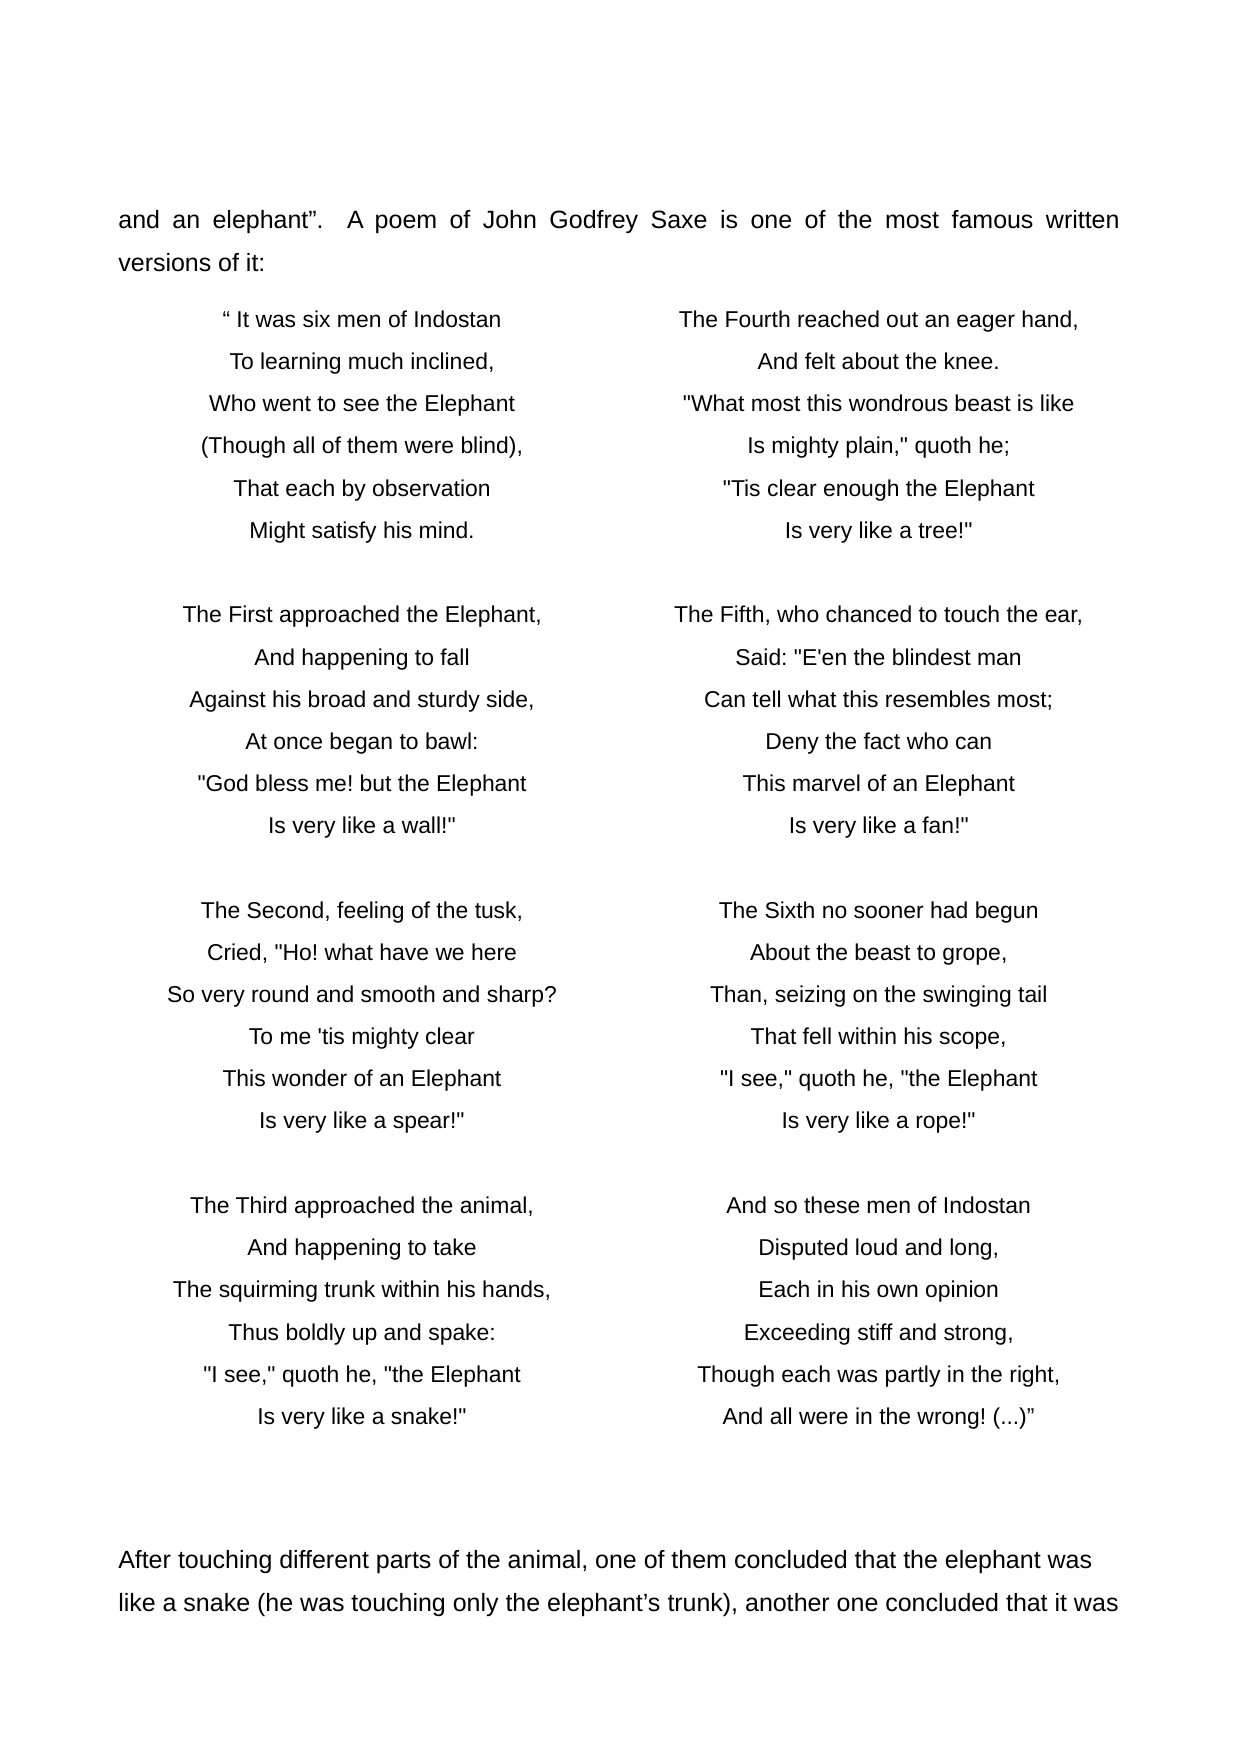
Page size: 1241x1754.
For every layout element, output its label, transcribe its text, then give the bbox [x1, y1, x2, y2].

text Is very like a spear!" [118, 1107, 605, 1134]
text That fell within his scope, [635, 1023, 1122, 1049]
text The First approached the Elephant, [118, 601, 605, 628]
text The Fifth, who chanced to touch the ear, [635, 601, 1122, 628]
text Than, seizing on the swinging tail [635, 981, 1122, 1007]
text And happening to fall [118, 643, 605, 670]
text To learning much inclined, [118, 348, 605, 374]
text Is very like a snake!" [118, 1403, 605, 1429]
text Can tell what this resembles most; [635, 686, 1122, 712]
text "I see," quoth he, "the Elephant [635, 1065, 1122, 1092]
text Each in his own opinion [635, 1276, 1122, 1303]
text The Sixth no sooner had begun [635, 897, 1122, 923]
text The squirming trunk within his hands, [118, 1276, 605, 1303]
text To me 'tis mighty clear [118, 1023, 605, 1049]
text And all were in the wrong! (...)” [635, 1403, 1122, 1429]
text Is very like a rope!" [635, 1107, 1122, 1134]
text The Third approached the animal, [118, 1192, 605, 1218]
text "Tis clear enough the Elephant [635, 475, 1122, 501]
text Against his broad and sturdy side, [118, 686, 605, 712]
text This marvel of an Elephant [635, 770, 1122, 796]
text (Though all of them were blind), [118, 432, 605, 459]
text Is very like a tree!" [635, 517, 1122, 543]
text Might satisfy his mind. [118, 517, 605, 543]
text Is very like a fan!" [635, 812, 1122, 838]
text Though each was partly in the right, [635, 1361, 1122, 1387]
text And happening to take [118, 1234, 605, 1260]
text The Fourth reached out an eager hand, [635, 306, 1122, 332]
text That each by observation [118, 475, 605, 501]
text Exceeding stiff and strong, [635, 1318, 1122, 1345]
text This wonder of an Elephant [118, 1065, 605, 1092]
text Is mighty plain," quoth he; [635, 432, 1122, 459]
text Is very like a wall!" [118, 812, 605, 838]
text “ It was six men of Indostan [118, 306, 605, 332]
text And felt about the knee. [635, 348, 1122, 374]
text "God bless me! but the Elephant [118, 770, 605, 796]
text So very round and smooth and sharp? [118, 981, 605, 1007]
text Disputed loud and long, [635, 1234, 1122, 1260]
text After touching different parts of the animal, one of them concluded that the elephant was like a snake (he was touching only the elephant’s trunk), another one concluded that it was [118, 1545, 1122, 1617]
text And so these men of Indostan [635, 1192, 1122, 1218]
text "I see," quoth he, "the Elephant [118, 1361, 605, 1387]
text Deny the fact who can [635, 728, 1122, 754]
text Thus boldly up and spake: [118, 1318, 605, 1345]
text and an elephant”. A poem of John Godfrey Saxe is one of the most famous written versions of it: [118, 205, 1122, 277]
text The Second, feeling of the tusk, [118, 897, 605, 923]
text About the beast to grope, [635, 939, 1122, 965]
text Who went to see the Elephant [118, 390, 605, 417]
text At once began to bawl: [118, 728, 605, 754]
text Said: "E'en the blindest man [635, 643, 1122, 670]
text Cried, "Ho! what have we here [118, 939, 605, 965]
text "What most this wondrous beast is like [635, 390, 1122, 417]
